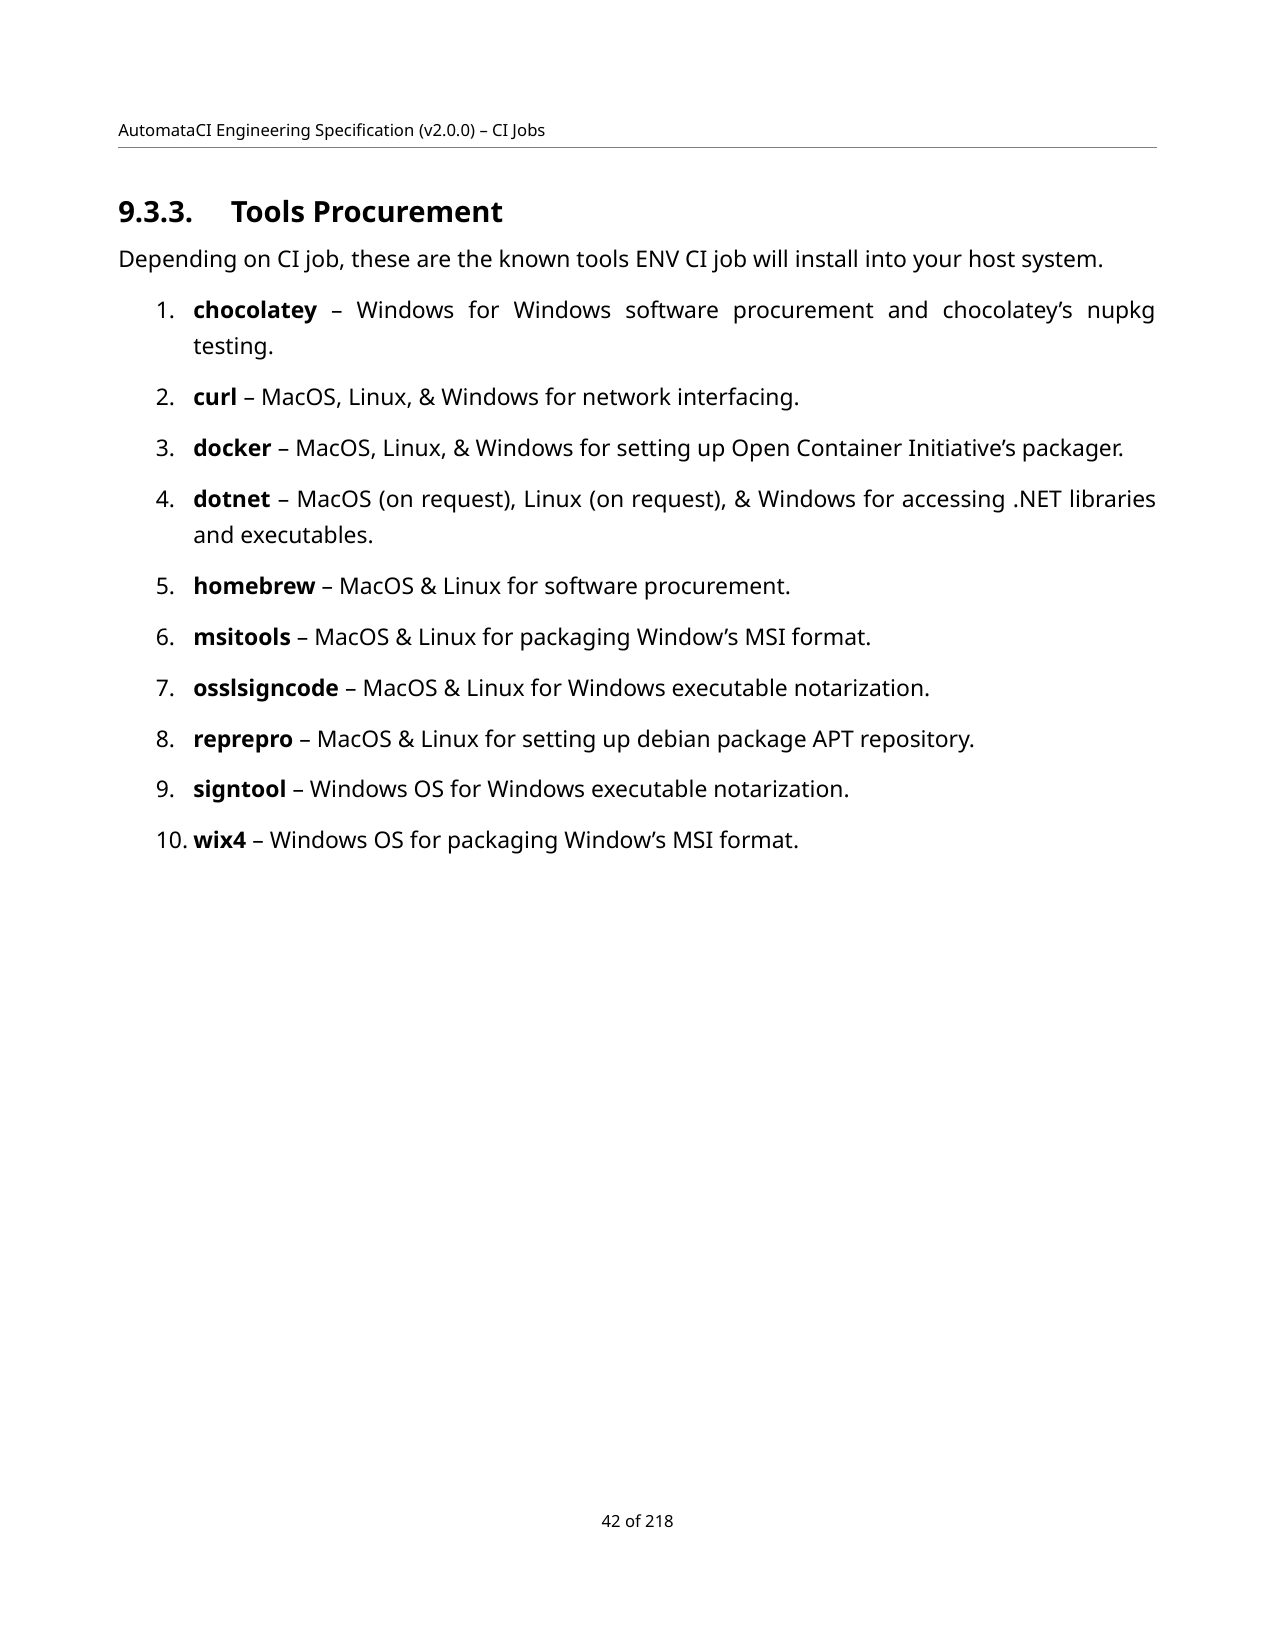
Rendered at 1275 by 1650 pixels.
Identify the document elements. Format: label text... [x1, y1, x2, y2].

list osslsigncode – MacOS & Linux for Windows executable notarization. [156, 672, 1157, 703]
list signtool – Windows OS for Windows executable notarization. [156, 773, 1157, 805]
list msitools – MacOS & Linux for packaging Window’s MSI format. [156, 621, 1157, 652]
list curl – MacOS, Linux, & Windows for network interfacing. [156, 381, 1157, 412]
list reprepro – MacOS & Linux for setting up debian package APT repository. [156, 722, 1157, 754]
list homebrew – MacOS & Linux for software procurement. [156, 570, 1157, 601]
list dotnet – MacOS (on request), Linux (on request), & Windows for accessing .NET libraries and executables. [156, 483, 1157, 550]
list docker – MacOS, Linux, & Windows for setting up Open Container Initiative’s packager. [156, 432, 1157, 463]
list chocolatey – Windows for Windows software procurement and chocolatey’s nupkg testing. [156, 294, 1157, 361]
text Depending on CI job, these are the known tools ENV CI job will install into your host system. [118, 243, 1157, 274]
subtitle Tools Procurement [118, 191, 1157, 231]
list wix4 – Windows OS for packaging Window’s MSI format. [156, 824, 1157, 856]
